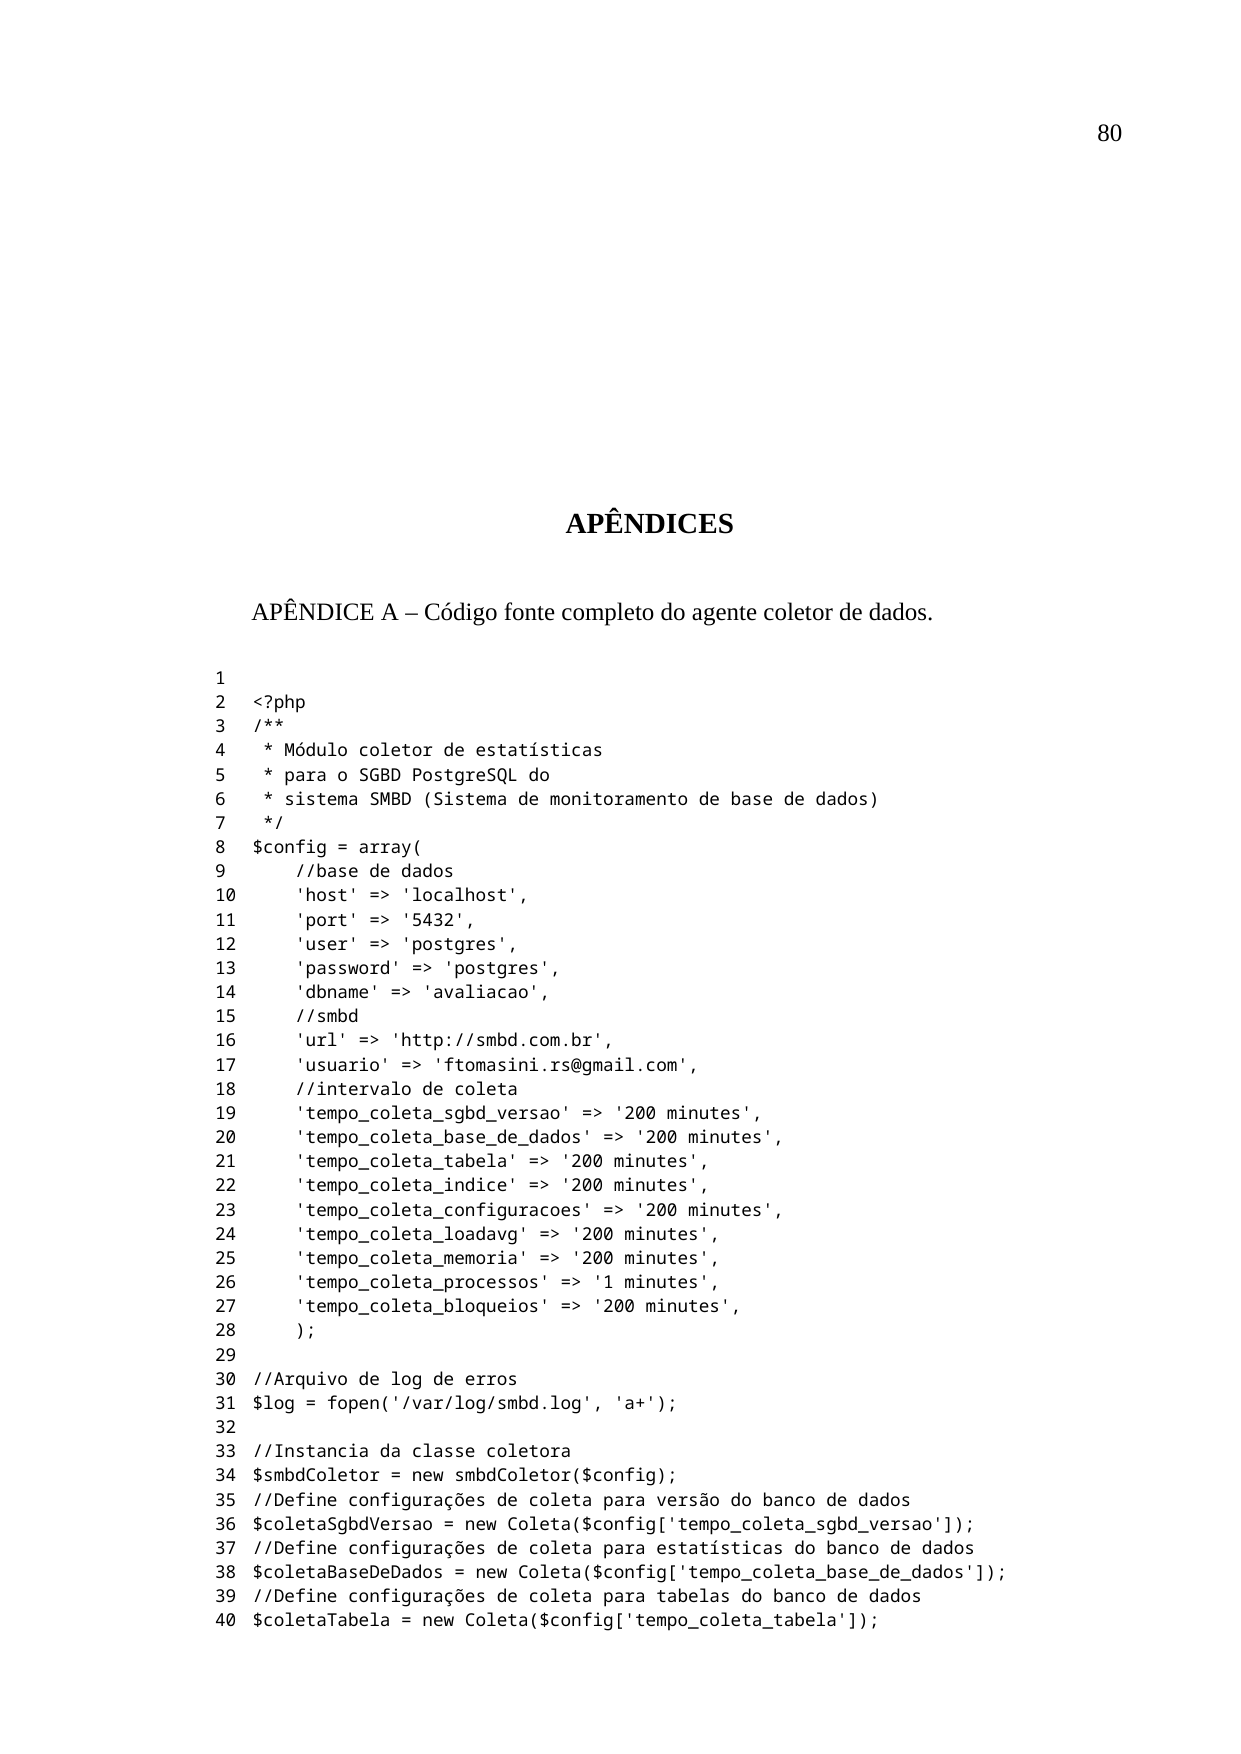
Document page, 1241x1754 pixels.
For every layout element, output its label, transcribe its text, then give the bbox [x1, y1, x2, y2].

list //Define configurações de coleta para tabelas do banco de dados [215, 1584, 1122, 1608]
list * para o SGBD PostgreSQL do [215, 762, 1122, 786]
list $coletaBaseDeDados = new Coleta($config['tempo_coleta_base_de_dados']); [215, 1559, 1122, 1584]
list $config = array( [215, 834, 1122, 859]
list 'tempo_coleta_tabela' => '200 minutes', [215, 1149, 1122, 1173]
list //intervalo de coleta [215, 1076, 1122, 1100]
list //Define configurações de coleta para estatísticas do banco de dados [215, 1535, 1122, 1559]
list //Arquivo de log de erros [215, 1366, 1122, 1390]
list 'tempo_coleta_base_de_dados' => '200 minutes', [215, 1124, 1122, 1149]
list /** [215, 714, 1122, 738]
list */ [215, 810, 1122, 834]
list $smbdColetor = new smbdColetor($config); [215, 1463, 1122, 1487]
list $coletaSgbdVersao = new Coleta($config['tempo_coleta_sgbd_versao']); [215, 1511, 1122, 1535]
list 'usuario' => 'ftomasini.rs@gmail.com', [215, 1052, 1122, 1076]
list 'tempo_coleta_configuracoes' => '200 minutes', [215, 1197, 1122, 1221]
list 'tempo_coleta_loadavg' => '200 minutes', [215, 1221, 1122, 1245]
list 'url' => 'http://smbd.com.br', [215, 1028, 1122, 1052]
text APÊNDICES [177, 506, 1122, 540]
list 'tempo_coleta_sgbd_versao' => '200 minutes', [215, 1100, 1122, 1124]
list 'dbname' => 'avaliacao', [215, 979, 1122, 1004]
list 'host' => 'localhost', [215, 883, 1122, 907]
list //smbd [215, 1004, 1122, 1028]
list //base de dados [215, 859, 1122, 883]
list 'tempo_coleta_bloqueios' => '200 minutes', [215, 1294, 1122, 1318]
list //Define configurações de coleta para versão do banco de dados [215, 1487, 1122, 1511]
list 'user' => 'postgres', [215, 931, 1122, 955]
list * sistema SMBD (Sistema de monitoramento de base de dados) [215, 786, 1122, 810]
list 'tempo_coleta_memoria' => '200 minutes', [215, 1245, 1122, 1269]
list 'port' => '5432', [215, 907, 1122, 931]
text APÊNDICE A – Código fonte completo do agente coletor de dados. [177, 597, 1122, 626]
list ); [215, 1318, 1122, 1342]
list 'tempo_coleta_indice' => '200 minutes', [215, 1173, 1122, 1197]
list * Módulo coletor de estatísticas [215, 738, 1122, 762]
list //Instancia da classe coletora [215, 1439, 1122, 1463]
list 'tempo_coleta_processos' => '1 minutes', [215, 1269, 1122, 1294]
list $log = fopen('/var/log/smbd.log', 'a+'); [215, 1390, 1122, 1414]
list $coletaTabela = new Coleta($config['tempo_coleta_tabela']); [215, 1608, 1122, 1632]
list 'password' => 'postgres', [215, 955, 1122, 979]
list <?php [215, 689, 1122, 714]
